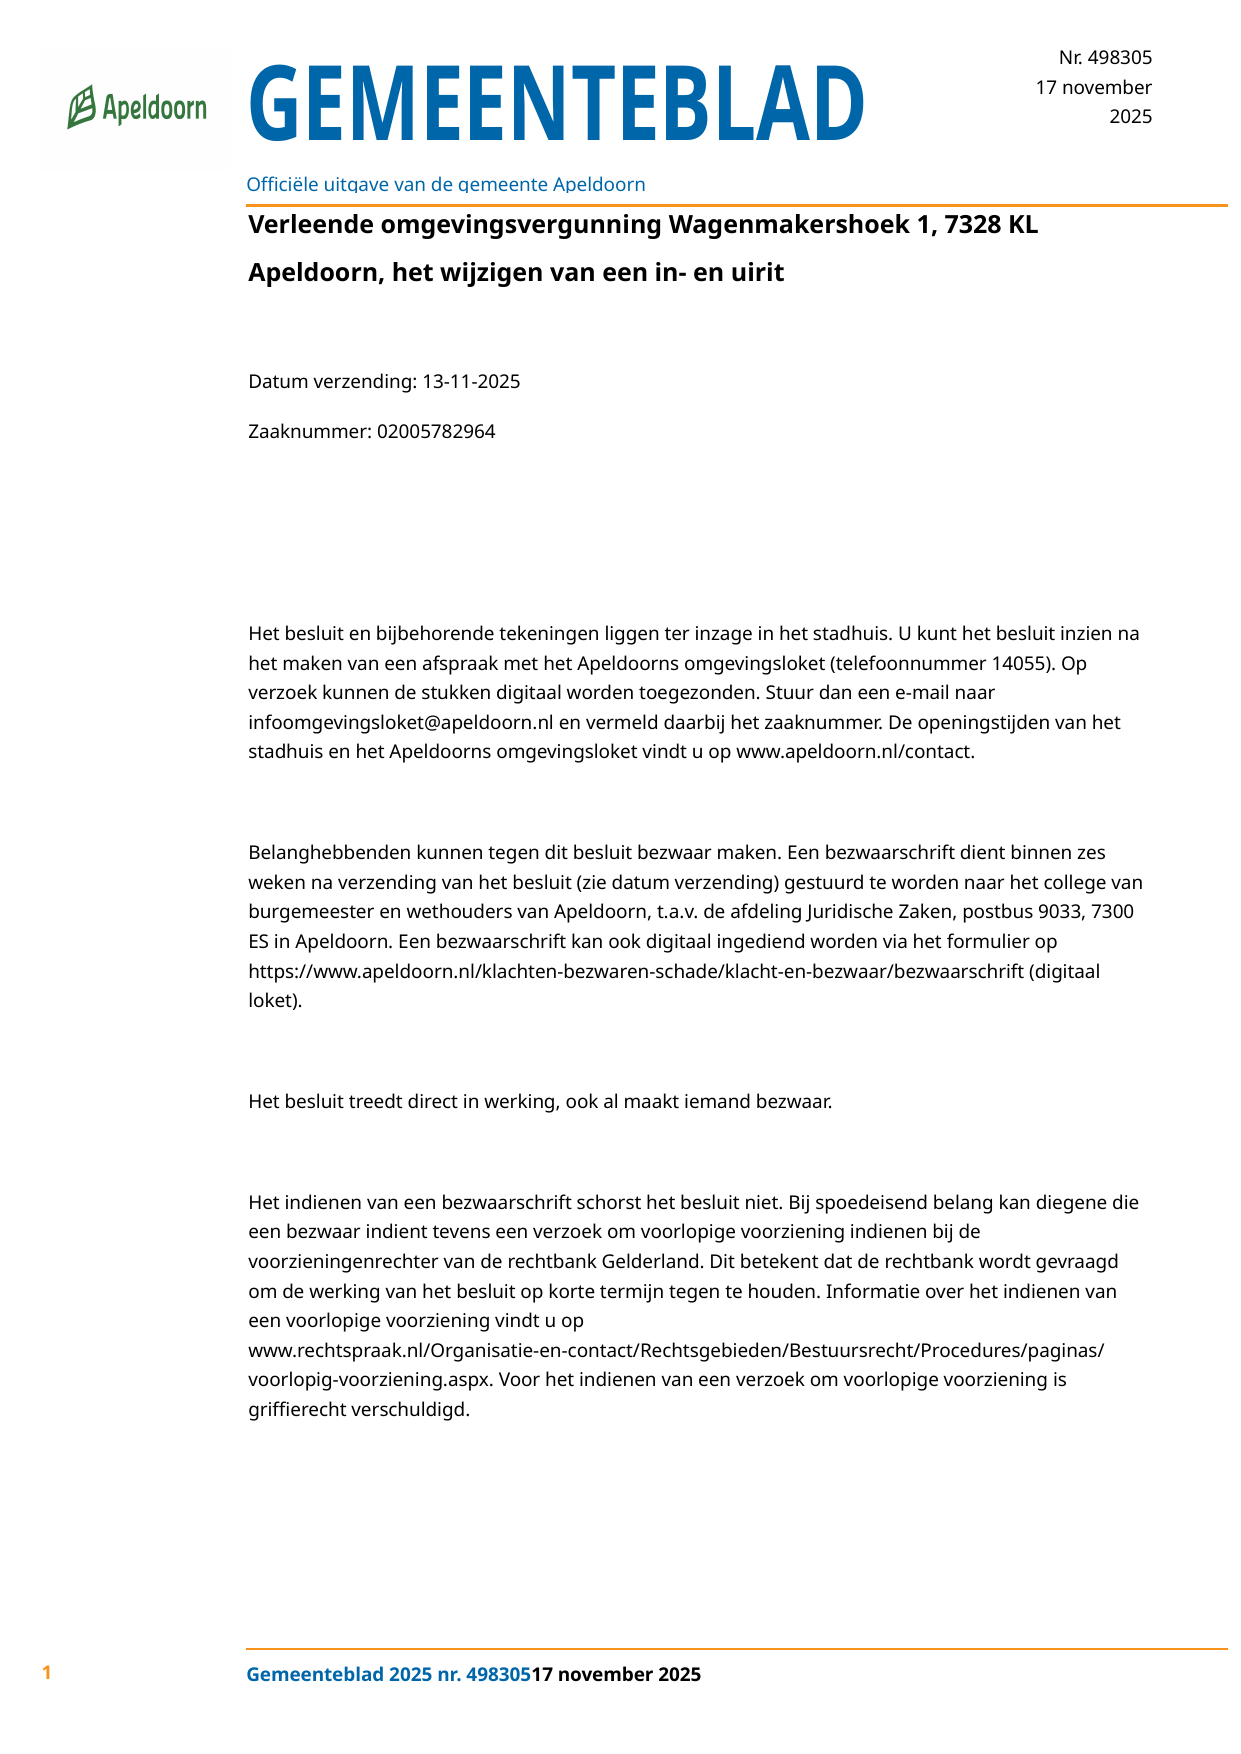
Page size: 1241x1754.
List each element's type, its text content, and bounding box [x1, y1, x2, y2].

text Verleende omgevingsvergunning Wagenmakershoek 1, 7328 KL Apeldoorn, het wijzigen van een in- en uirit [248, 207, 1152, 288]
text Datum verzending: 13-11-2025 [248, 368, 1152, 394]
text Belanghebbenden kunnen tegen dit besluit bezwaar maken. Een bezwaarschrift dient binnen zes weken na verzending van het besluit (zie datum verzending) gestuurd te worden naar het college van burgemeester en wethouders van Apeldoorn, t.a.v. de afdeling Juridische Zaken, postbus 9033, 7300 ES in Apeldoorn. Een bezwaarschrift kan ook digitaal ingediend worden via het formulier op https://www.apeldoorn.nl/klachten-bezwaren-schade/klacht-en-bezwaar/bezwaarschrift (digitaal loket). [248, 839, 1152, 1013]
text Het besluit treedt direct in werking, ook al maakt iemand bezwaar. [248, 1088, 1152, 1114]
text Zaaknummer: 02005782964 [248, 419, 1152, 444]
text Het besluit en bijbehorende tekeningen liggen ter inzage in het stadhuis. U kunt het besluit inzien na het maken van een afspraak met het Apeldoorns omgevingsloket (telefoonnummer 14055). Op verzoek kunnen de stukken digitaal worden toegezonden. Stuur dan een e-mail naar infoomgevingsloket@apeldoorn.nl en vermeld daarbij het zaaknummer. De openingstijden van het stadhuis en het Apeldoorns omgevingsloket vindt u op www.apeldoorn.nl/contact. [248, 620, 1152, 764]
picture [41, 47, 231, 172]
text Het indienen van een bezwaarschrift schorst het besluit niet. Bij spoedeisend belang kan diegene die een bezwaar indient tevens een verzoek om voorlopige voorziening indienen bij de voorzieningenrechter van de rechtbank Gelderland. Dit betekent dat de rechtbank wordt gevraagd om de werking van het besluit op korte termijn tegen te houden. Informatie over het indienen van een voorlopige voorziening vindt u op www.rechtspraak.nl/Organisatie-en-contact/Rechtsgebieden/Bestuursrecht/Procedures/paginas/voorlopig-voorziening.aspx. Voor het indienen van een verzoek om voorlopige voorziening is griffierecht verschuldigd. [248, 1189, 1152, 1422]
